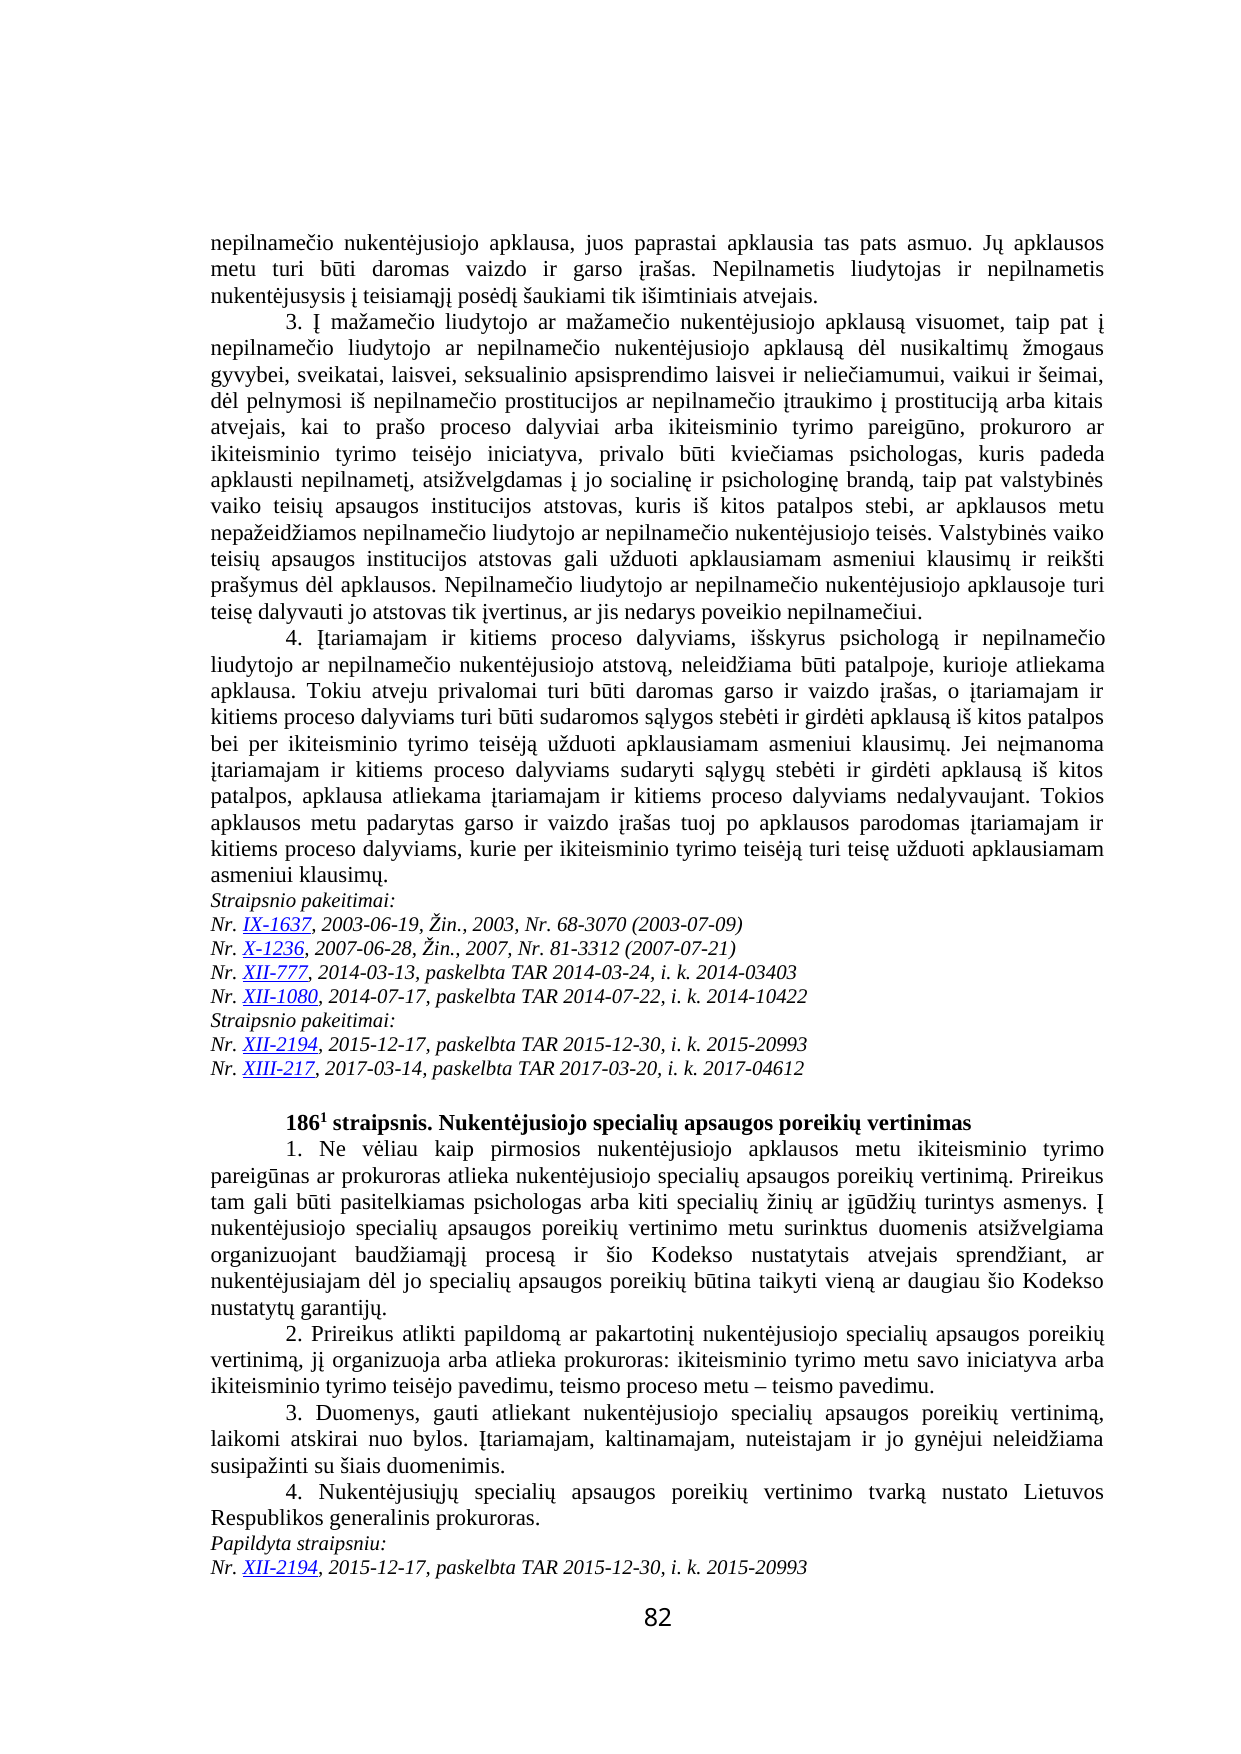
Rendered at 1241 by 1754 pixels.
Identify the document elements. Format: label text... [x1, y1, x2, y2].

text Nr. XII-2194, 2015-12-17, paskelbta TAR 2015-12-30, i. k. 2015-20993 [210, 1555, 1105, 1579]
text 2. Prireikus atlikti papildomą ar pakartotinį nukentėjusiojo specialių apsaugos poreikių vertinimą, jį organizuoja arba atlieka prokuroras: ikiteisminio tyrimo metu savo iniciatyva arba ikiteisminio tyrimo teisėjo pavedimu, teismo proceso metu – teismo pavedimu. [210, 1320, 1105, 1399]
text Straipsnio pakeitimai: [210, 888, 1105, 912]
text Papildyta straipsniu: [210, 1531, 1105, 1555]
text 3. Duomenys, gauti atliekant nukentėjusiojo specialių apsaugos poreikių vertinimą, laikomi atskirai nuo bylos. Įtariamajam, kaltinamajam, nuteistajam ir jo gynėjui neleidžiama susipažinti su šiais duomenimis. [210, 1399, 1105, 1478]
text Straipsnio pakeitimai: [210, 1008, 1105, 1032]
text 4. Įtariamajam ir kitiems proceso dalyviams, išskyrus psichologą ir nepilnamečio liudytojo ar nepilnamečio nukentėjusiojo atstovą, neleidžiama būti patalpoje, kurioje atliekama apklausa. Tokiu atveju privalomai turi būti daromas garso ir vaizdo įrašas, o įtariamajam ir kitiems proceso dalyviams turi būti sudaromos sąlygos stebėti ir girdėti apklausą iš kitos patalpos bei per ikiteisminio tyrimo teisėją užduoti apklausiamam asmeniui klausimų. Jei neįmanoma įtariamajam ir kitiems proceso dalyviams sudaryti sąlygų stebėti ir girdėti apklausą iš kitos patalpos, apklausa atliekama įtariamajam ir kitiems proceso dalyviams nedalyvaujant. Tokios apklausos metu padarytas garso ir vaizdo įrašas tuoj po apklausos parodomas įtariamajam ir kitiems proceso dalyviams, kurie per ikiteisminio tyrimo teisėją turi teisę užduoti apklausiamam asmeniui klausimų. [210, 624, 1105, 888]
text 3. Į mažamečio liudytojo ar mažamečio nukentėjusiojo apklausą visuomet, taip pat į nepilnamečio liudytojo ar nepilnamečio nukentėjusiojo apklausą dėl nusikaltimų žmogaus gyvybei, sveikatai, laisvei, seksualinio apsisprendimo laisvei ir neliečiamumui, vaikui ir šeimai, dėl pelnymosi iš nepilnamečio prostitucijos ar nepilnamečio įtraukimo į prostituciją arba kitais atvejais, kai to prašo proceso dalyviai arba ikiteisminio tyrimo pareigūno, prokuroro ar ikiteisminio tyrimo teisėjo iniciatyva, privalo būti kviečiamas psichologas, kuris padeda apklausti nepilnametį, atsižvelgdamas į jo socialinę ir psichologinę brandą, taip pat valstybinės vaiko teisių apsaugos institucijos atstovas, kuris iš kitos patalpos stebi, ar apklausos metu nepažeidžiamos nepilnamečio liudytojo ar nepilnamečio nukentėjusiojo teisės. Valstybinės vaiko teisių apsaugos institucijos atstovas gali užduoti apklausiamam asmeniui klausimų ir reikšti prašymus dėl apklausos. Nepilnamečio liudytojo ar nepilnamečio nukentėjusiojo apklausoje turi teisę dalyvauti jo atstovas tik įvertinus, ar jis nedarys poveikio nepilnamečiui. [210, 308, 1105, 624]
text Nr. IX-1637, 2003-06-19, Žin., 2003, Nr. 68-3070 (2003-07-09) [210, 912, 1105, 936]
text 4. Nukentėjusiųjų specialių apsaugos poreikių vertinimo tvarką nustato Lietuvos Respublikos generalinis prokuroras. [210, 1478, 1105, 1531]
text 1. Ne vėliau kaip pirmosios nukentėjusiojo apklausos metu ikiteisminio tyrimo pareigūnas ar prokuroras atlieka nukentėjusiojo specialių apsaugos poreikių vertinimą. Prireikus tam gali būti pasitelkiamas psichologas arba kiti specialių žinių ar įgūdžių turintys asmenys. Į nukentėjusiojo specialių apsaugos poreikių vertinimo metu surinktus duomenis atsižvelgiama organizuojant baudžiamąjį procesą ir šio Kodekso nustatytais atvejais sprendžiant, ar nukentėjusiajam dėl jo specialių apsaugos poreikių būtina taikyti vieną ar daugiau šio Kodekso nustatytų garantijų. [210, 1135, 1105, 1320]
text nepilnamečio nukentėjusiojo apklausa, juos paprastai apklausia tas pats asmuo. Jų apklausos metu turi būti daromas vaizdo ir garso įrašas. Nepilnametis liudytojas ir nepilnametis nukentėjusysis į teisiamąjį posėdį šaukiami tik išimtiniais atvejais. [210, 229, 1105, 308]
text Nr. XII-1080, 2014-07-17, paskelbta TAR 2014-07-22, i. k. 2014-10422 [210, 984, 1105, 1008]
text Nr. X-1236, 2007-06-28, Žin., 2007, Nr. 81-3312 (2007-07-21) [210, 936, 1105, 960]
text 1861 straipsnis. Nukentėjusiojo specialių apsaugos poreikių vertinimas [210, 1109, 1105, 1135]
text Nr. XII-777, 2014-03-13, paskelbta TAR 2014-03-24, i. k. 2014-03403 [210, 960, 1105, 984]
text Nr. XII-2194, 2015-12-17, paskelbta TAR 2015-12-30, i. k. 2015-20993 [210, 1032, 1105, 1056]
text Nr. XIII-217, 2017-03-14, paskelbta TAR 2017-03-20, i. k. 2017-04612 [210, 1056, 1105, 1080]
